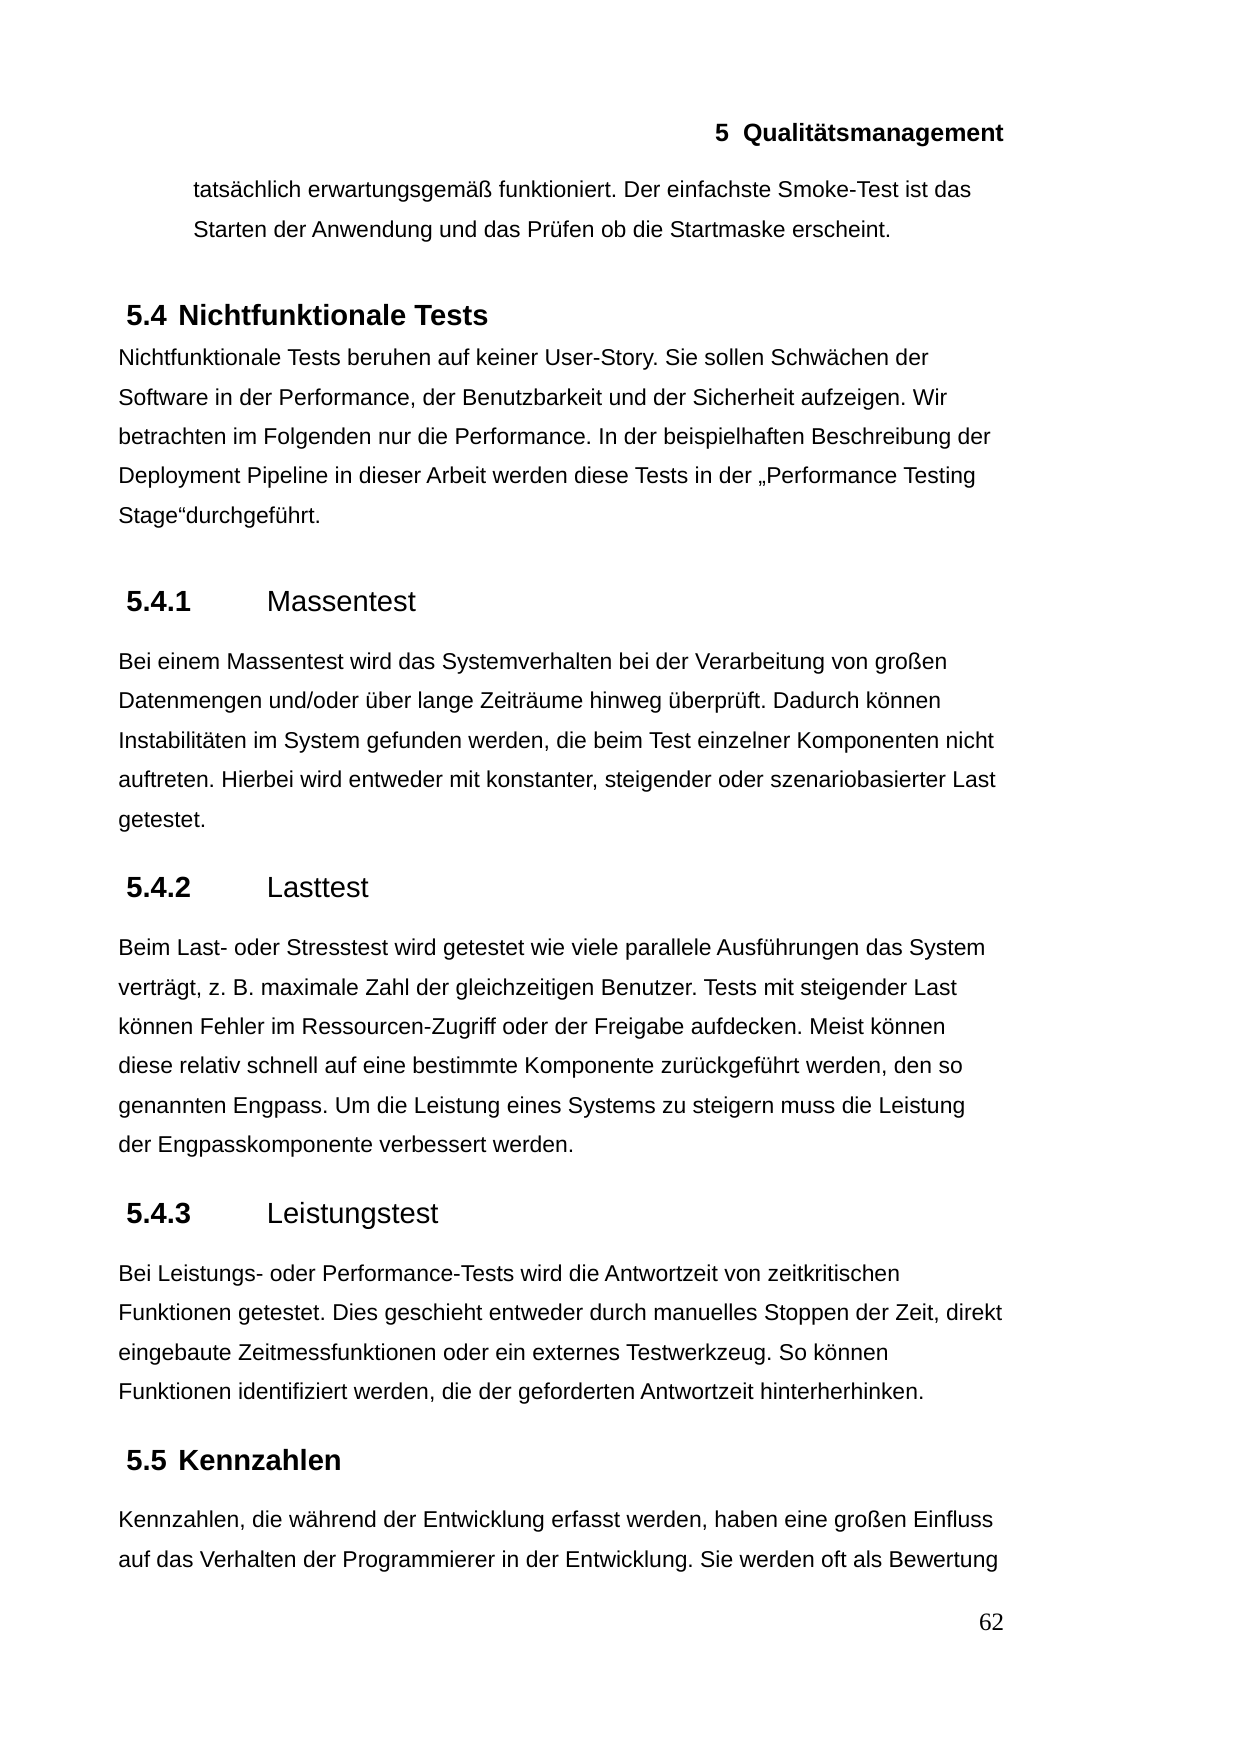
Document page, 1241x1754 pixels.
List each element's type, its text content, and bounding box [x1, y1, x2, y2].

text Bei einem Massentest wird das Systemverhalten bei der Verarbeitung von großen Datenmengen und/oder über lange Zeiträume hinweg überprüft. Dadurch können Instabilitäten im System gefunden werden, die beim Test einzelner Komponenten nicht auftreten. Hierbei wird entweder mit konstanter, steigender oder szenariobasierter Last getestet. [118, 648, 1004, 832]
text Kennzahlen, die während der Entwicklung erfasst werden, haben eine großen Einfluss auf das Verhalten der Programmierer in der Entwicklung. Sie werden oft als Bewertung [118, 1506, 1004, 1572]
subtitle Massentest [118, 584, 1004, 618]
subtitle Lasttest [118, 870, 1004, 904]
subtitle Kennzahlen [118, 1443, 1004, 1476]
text Nichtfunktionale Tests beruhen auf keiner User-Story. Sie sollen Schwächen der Software in der Performance, der Benutzbarkeit und der Sicherheit aufzeigen. Wir betrachten im Folgenden nur die Performance. In der beispielhaften Beschreibung der Deployment Pipeline in dieser Arbeit werden diese Tests in der „Performance Testing Stage“durchgeführt. [118, 344, 1004, 528]
list tatsächlich erwartungsgemäß funktioniert. Der einfachste Smoke-Test ist das Starten der Anwendung und das Prüfen ob die Startmaske erscheint. [156, 176, 1004, 242]
text Beim Last- oder Stresstest wird getestet wie viele parallele Ausführungen das System verträgt, z. B. maximale Zahl der gleichzeitigen Benutzer. Tests mit steigender Last können Fehler im Ressourcen-Zugriff oder der Freigabe aufdecken. Meist können diese relativ schnell auf eine bestimmte Komponente zurückgeführt werden, den so genannten Engpass. Um die Leistung eines Systems zu steigern muss die Leistung der Engpasskomponente verbessert werden. [118, 934, 1004, 1158]
subtitle Leistungstest [118, 1196, 1004, 1229]
text Bei Leistungs- oder Performance-Tests wird die Antwortzeit von zeitkritischen Funktionen getestet. Dies geschieht entweder durch manuelles Stoppen der Zeit, direkt eingebaute Zeitmessfunktionen oder ein externes Testwerkzeug. So können Funktionen identifiziert werden, die der geforderten Antwortzeit hinterherhinken. [118, 1260, 1004, 1404]
subtitle Nichtfunktionale Tests [118, 298, 1004, 332]
